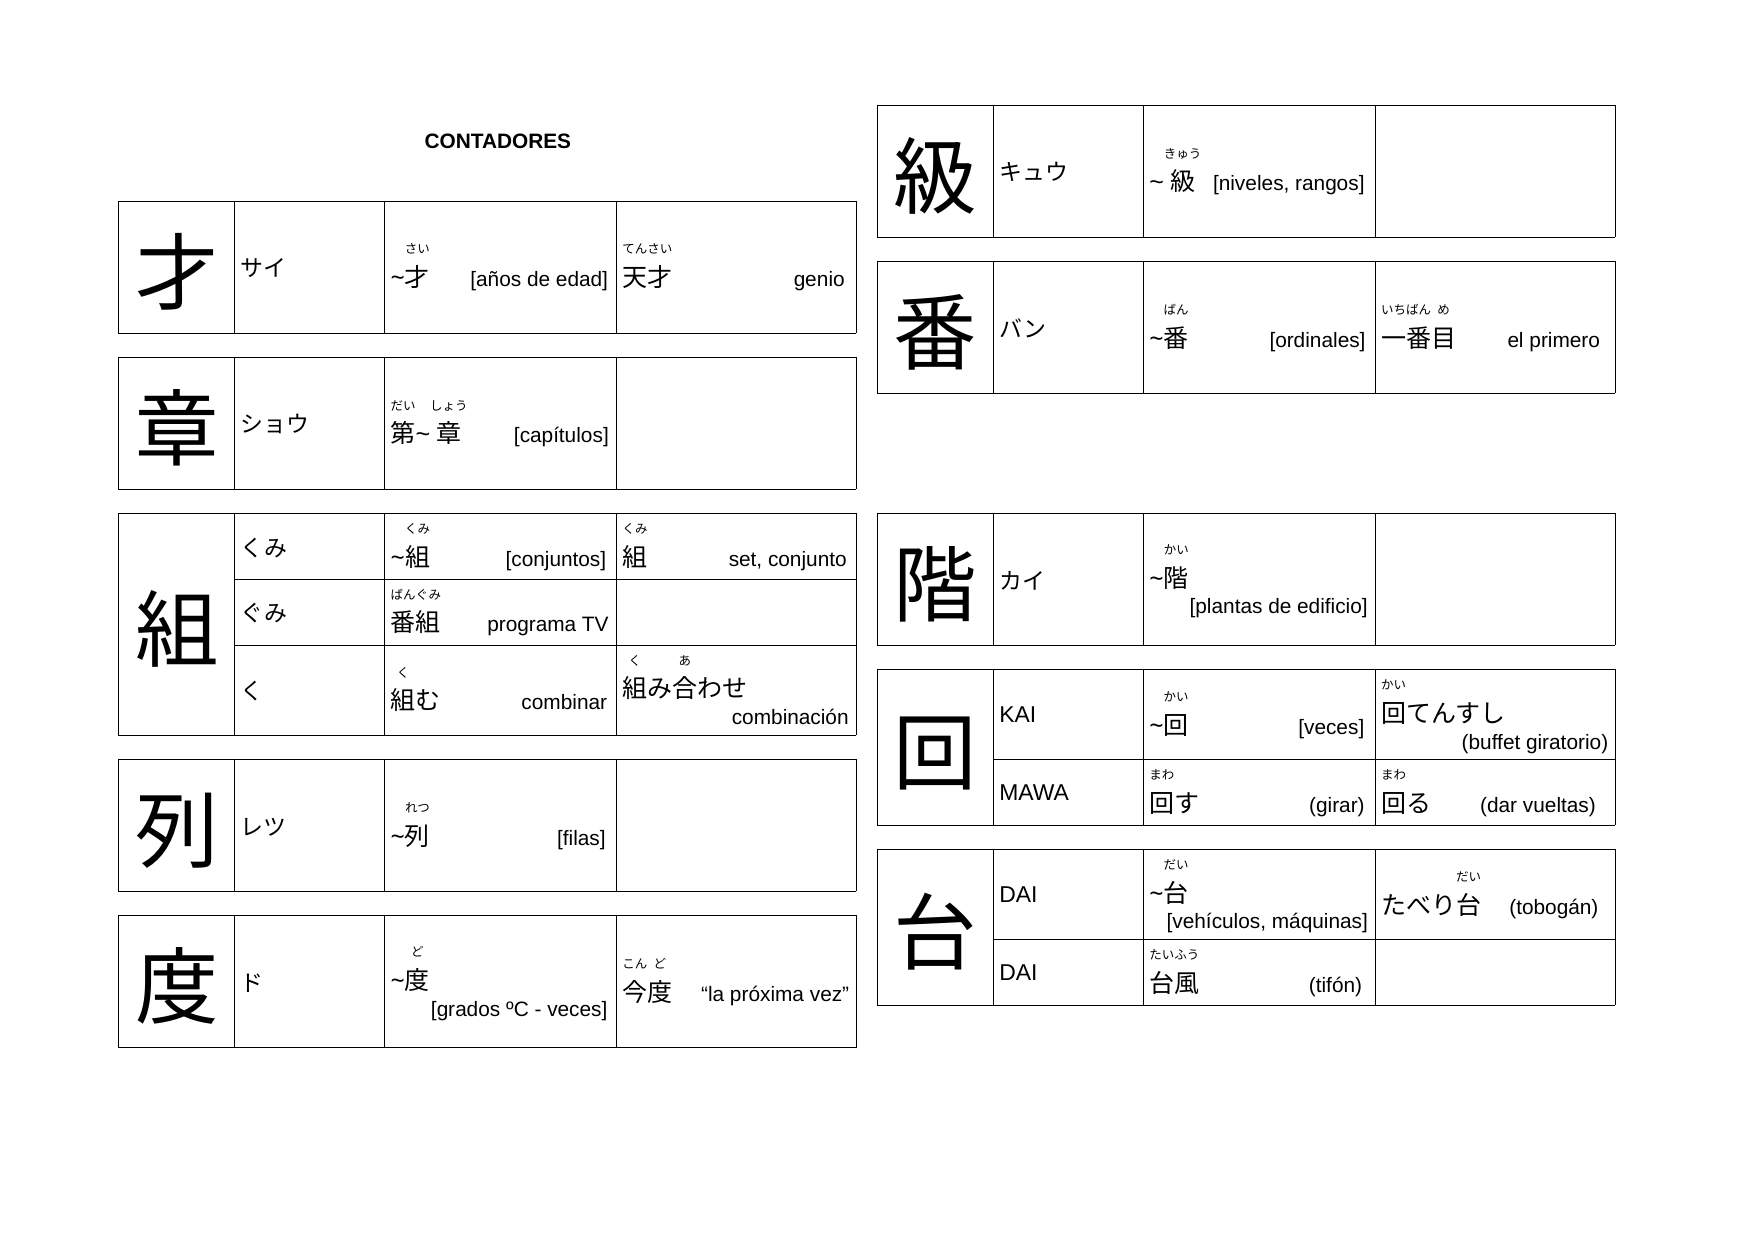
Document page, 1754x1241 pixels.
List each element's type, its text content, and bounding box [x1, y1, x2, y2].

table_header 天てん才さい genio [617, 202, 856, 333]
table_cell MAWA [994, 760, 1143, 825]
table_header 組 [119, 514, 234, 735]
table_cell DAI [994, 940, 1143, 1005]
table_header 今こん度ど “la próxima vez” [617, 916, 856, 1047]
table_header ~階かい [plantas de edificio] [1144, 514, 1375, 645]
table_cell [1376, 940, 1615, 1005]
table_header キュウ [994, 106, 1143, 237]
table_header [617, 358, 856, 489]
table_header レツ [235, 760, 384, 891]
table_header ~台だい [vehículos, máquinas] [1144, 850, 1375, 939]
table_header [617, 760, 856, 891]
table_cell く [235, 646, 384, 735]
table_header ~級きゅう [niveles, rangos] [1144, 106, 1375, 237]
table_header ~番ばん [ordinales] [1144, 262, 1375, 393]
table_cell 組くみ合あわせ combinación [617, 646, 856, 735]
table_header くみ [235, 514, 384, 579]
table_cell 番ばん組ぐみ programa TV [385, 580, 616, 645]
table_header ~度ど [grados ºC - veces] [385, 916, 616, 1047]
table_header [1376, 514, 1615, 645]
table_header たべり台だい (tobogán) [1376, 850, 1615, 939]
table_header 一いち番ばん目め el primero [1376, 262, 1615, 393]
table_cell 回まわる (dar vueltas) [1376, 760, 1615, 825]
table_header 章 [119, 358, 234, 489]
table_header 級 [878, 106, 993, 237]
table_cell 組くむ combinar [385, 646, 616, 735]
table_cell 台たい風ふう (tifón) [1144, 940, 1375, 1005]
table_header 回かいてんすし (buffet giratorio) [1376, 670, 1615, 759]
table_header KAI [994, 670, 1143, 759]
table_cell ぐみ [235, 580, 384, 645]
table_header 回 [878, 670, 993, 825]
table_header ~才さい [años de edad] [385, 202, 616, 333]
table_cell 回まわす (girar) [1144, 760, 1375, 825]
table_header ~組くみ [conjuntos] [385, 514, 616, 579]
table_header ド [235, 916, 384, 1047]
table_header ~回かい [veces] [1144, 670, 1375, 759]
table_header 台 [878, 850, 993, 1005]
table_header 組くみ set, conjunto [617, 514, 856, 579]
table_header カイ [994, 514, 1143, 645]
table_header サイ [235, 202, 384, 333]
table_header 番 [878, 262, 993, 393]
table_header 度 [119, 916, 234, 1047]
table_header バン [994, 262, 1143, 393]
table_header ~列れつ [filas] [385, 760, 616, 891]
table_header DAI [994, 850, 1143, 939]
text CONTADORES [118, 129, 877, 153]
table_header 才 [119, 202, 234, 333]
table_header 列 [119, 760, 234, 891]
table_header [1376, 106, 1615, 237]
table_header 第だい~章しょう [capítulos] [385, 358, 616, 489]
table_cell [617, 580, 856, 645]
table_header ショウ [235, 358, 384, 489]
table_header 階 [878, 514, 993, 645]
